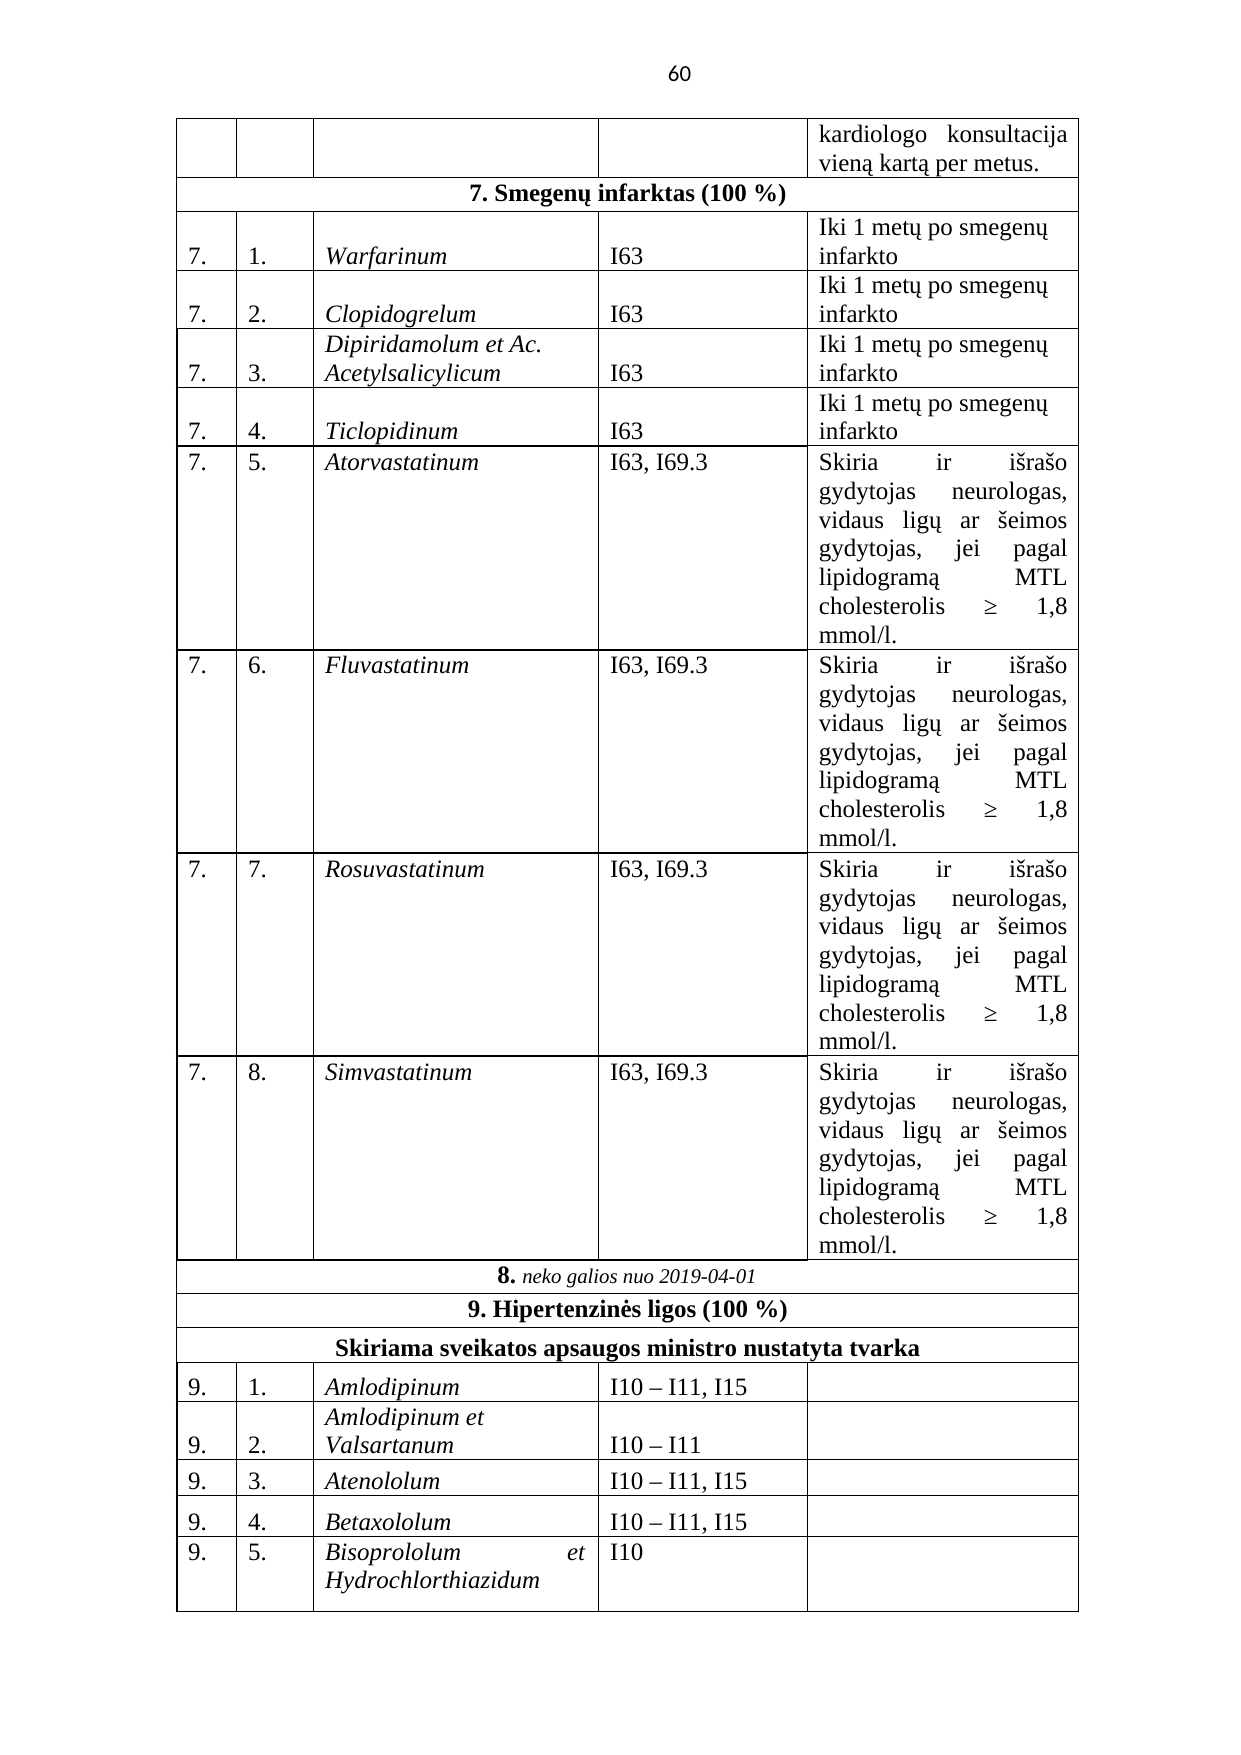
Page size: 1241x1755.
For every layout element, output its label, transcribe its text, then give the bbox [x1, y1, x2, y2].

table_cell Skiria ir išrašo gydytojas neurologas, vidaus ligų ar šeimos gydytojas, jei pagal lipidogramą MTL cholesterolis ≥ 1,8 mmol/l. [808, 1056, 1078, 1258]
table_cell [1103, 1536, 1109, 1611]
table_cell [1084, 211, 1088, 269]
table_cell [808, 1537, 1078, 1611]
table_cell [1088, 1459, 1093, 1495]
table_cell [1088, 1401, 1093, 1459]
table_cell [1079, 445, 1083, 648]
table_cell 3. [237, 329, 313, 387]
table_cell Iki 1 metų po smegenų infarkto [808, 388, 1078, 445]
table_cell [1084, 328, 1088, 387]
table_cell [1079, 328, 1083, 387]
table_cell [808, 1363, 1078, 1401]
table_cell [1099, 1495, 1103, 1536]
table_cell [1093, 1495, 1099, 1536]
table_cell [1088, 328, 1093, 387]
table_cell I10 [599, 1537, 807, 1611]
table_cell Bisoprololum et Hydrochlorthiazidum [314, 1537, 598, 1611]
table_cell [1109, 1259, 1123, 1293]
table_cell [1084, 445, 1088, 648]
table_cell [1103, 1259, 1109, 1293]
table_cell [1088, 852, 1093, 1055]
table_cell I63 [599, 271, 807, 328]
table_cell [1103, 177, 1109, 211]
table_cell [808, 1496, 1078, 1536]
table_cell 9. [178, 1537, 236, 1611]
table_cell [1093, 328, 1099, 387]
table_cell [1093, 211, 1099, 269]
table_cell 4. [237, 388, 313, 445]
table_cell [1099, 1327, 1103, 1362]
table_cell [1079, 1459, 1083, 1495]
table_cell [1079, 1401, 1083, 1459]
table_cell Betaxololum [314, 1496, 598, 1536]
table_cell 9. [178, 1496, 236, 1536]
table_cell [1109, 445, 1123, 648]
table_cell I10 – I11, I15 [599, 1496, 807, 1536]
table_cell Dipiridamolum et Ac. Acetylsalicylicum [314, 329, 598, 387]
table_cell 2. [237, 1402, 313, 1459]
table_cell [1103, 852, 1109, 1055]
table_cell [1079, 270, 1083, 328]
table_cell [1109, 1055, 1123, 1258]
table_cell [599, 119, 807, 177]
table_cell [1109, 211, 1123, 269]
table_cell [1079, 118, 1083, 177]
table_cell [1109, 118, 1123, 177]
table_cell I63, I69.3 [599, 854, 807, 1055]
table_cell Simvastatinum [314, 1057, 598, 1258]
table_cell [1084, 1459, 1088, 1495]
table_cell 9. [178, 1460, 236, 1495]
table_cell [1079, 1055, 1083, 1258]
table_cell [808, 1402, 1078, 1459]
table_cell [1109, 1401, 1123, 1459]
table_cell [1109, 852, 1123, 1055]
table_cell [1079, 649, 1083, 852]
table_cell [177, 119, 236, 177]
table_cell 8. [237, 1057, 313, 1258]
table_cell [1109, 328, 1123, 387]
table_cell [1084, 1362, 1088, 1401]
table_cell Skiriama sveikatos apsaugos ministro nustatyta tvarka [177, 1328, 1078, 1362]
table_cell [1093, 1362, 1099, 1401]
table_cell Amlodipinum et Valsartanum [314, 1402, 598, 1459]
table_cell [1088, 1327, 1093, 1362]
table_cell 7. [178, 388, 236, 445]
table_cell Ticlopidinum [314, 388, 598, 445]
table_cell [808, 1460, 1078, 1495]
table_cell [1109, 270, 1123, 328]
table_cell [1088, 1293, 1093, 1327]
table_cell [1109, 1362, 1123, 1401]
table_cell [1103, 1362, 1109, 1401]
table_cell [1093, 177, 1099, 211]
table_cell [1099, 1259, 1103, 1293]
table_cell Iki 1 metų po smegenų infarkto [808, 329, 1078, 387]
table_cell Iki 1 metų po smegenų infarkto [808, 212, 1078, 269]
table_cell Atorvastatinum [314, 447, 598, 648]
table_cell [1079, 1327, 1083, 1362]
table_cell I10 – I11, I15 [599, 1460, 807, 1495]
table_cell 1. [237, 1363, 313, 1401]
table_cell [1079, 387, 1083, 445]
table_cell [1093, 1259, 1099, 1293]
table_cell [1099, 649, 1103, 852]
table_cell [1084, 1293, 1088, 1327]
table_cell [1084, 649, 1088, 852]
table_cell 4. [237, 1496, 313, 1536]
table_cell [1099, 211, 1103, 269]
table_cell [1099, 852, 1103, 1055]
table_cell [1099, 1362, 1103, 1401]
table_cell 9. [178, 1363, 236, 1401]
table_cell I63, I69.3 [599, 651, 807, 852]
table_cell [1093, 852, 1099, 1055]
table_cell 9. Hipertenzinės ligos (100 %) [177, 1294, 1078, 1327]
table_cell [237, 119, 313, 177]
table_cell kardiologo konsultacija vieną kartą per metus. [808, 119, 1078, 177]
table_cell 7. [177, 212, 236, 269]
table_cell I63, I69.3 [599, 1057, 807, 1258]
table_cell Amlodipinum [314, 1363, 598, 1401]
table_cell Skiria ir išrašo gydytojas neurologas, vidaus ligų ar šeimos gydytojas, jei pagal lipidogramą MTL cholesterolis ≥ 1,8 mmol/l. [808, 650, 1078, 852]
table_cell [1093, 1459, 1099, 1495]
table_cell [1079, 211, 1083, 269]
table_cell 5. [237, 447, 313, 648]
table_cell [1093, 1055, 1099, 1258]
table_cell [1084, 852, 1088, 1055]
table_cell [1088, 1495, 1093, 1536]
table_cell Skiria ir išrašo gydytojas neurologas, vidaus ligų ar šeimos gydytojas, jei pagal lipidogramą MTL cholesterolis ≥ 1,8 mmol/l. [808, 446, 1078, 648]
table_cell [1084, 1327, 1088, 1362]
table_cell Atenololum [314, 1460, 598, 1495]
table_cell [1079, 852, 1083, 1055]
table_cell [1099, 387, 1103, 445]
table_cell [1093, 445, 1099, 648]
table_cell [1084, 387, 1088, 445]
table_cell [1099, 328, 1103, 387]
table_cell [1088, 270, 1093, 328]
table_cell [1088, 211, 1093, 269]
table_cell I63 [599, 388, 807, 445]
table_cell [1088, 649, 1093, 852]
table_cell [1103, 328, 1109, 387]
table_cell [1093, 387, 1099, 445]
table_cell 8. neko galios nuo 2019-04-01 [177, 1260, 1078, 1293]
table_cell [1093, 1401, 1099, 1459]
table_cell [1084, 118, 1088, 177]
table_cell 7. [178, 329, 236, 387]
table_cell 7. [178, 1057, 236, 1258]
table_cell [1079, 1259, 1083, 1293]
table_cell [1079, 1362, 1083, 1401]
table_cell [1079, 1495, 1083, 1536]
table_cell [314, 119, 598, 177]
table_cell 2. [237, 271, 313, 328]
table_cell [1103, 1055, 1109, 1258]
table_cell I63, I69.3 [599, 447, 807, 648]
table_cell [1079, 1536, 1083, 1611]
table_cell Iki 1 metų po smegenų infarkto [808, 271, 1078, 328]
table_cell [1088, 1536, 1093, 1611]
table_cell 7. [178, 854, 236, 1055]
table_cell [1099, 445, 1103, 648]
table_cell [1103, 445, 1109, 648]
table_cell [1103, 1495, 1109, 1536]
table_cell 7. Smegenų infarktas (100 %) [177, 178, 1078, 211]
table_cell [1079, 1293, 1083, 1327]
table_cell [1088, 445, 1093, 648]
table_cell 1. [237, 212, 313, 269]
table_cell [1099, 270, 1103, 328]
table_cell [1084, 177, 1088, 211]
table_cell [1099, 1401, 1103, 1459]
table_cell 7. [178, 651, 236, 852]
table_cell [1088, 1362, 1093, 1401]
table_cell Warfarinum [314, 212, 598, 269]
table_cell [1109, 1536, 1123, 1611]
table_cell [1093, 270, 1099, 328]
table_cell [1103, 1401, 1109, 1459]
table_cell [1099, 1536, 1103, 1611]
table_cell Rosuvastatinum [314, 854, 598, 1055]
table_cell [1109, 1327, 1123, 1362]
table_cell [1103, 1293, 1109, 1327]
table_cell [1099, 1293, 1103, 1327]
table_cell [1103, 118, 1109, 177]
table_cell [1109, 1293, 1123, 1327]
table_cell Clopidogrelum [314, 271, 598, 328]
table_cell 6. [237, 651, 313, 852]
table_cell [1103, 387, 1109, 445]
table_cell 7. [237, 854, 313, 1055]
table_cell [1099, 1055, 1103, 1258]
table_cell [1084, 1055, 1088, 1258]
table_cell Skiria ir išrašo gydytojas neurologas, vidaus ligų ar šeimos gydytojas, jei pagal lipidogramą MTL cholesterolis ≥ 1,8 mmol/l. [808, 853, 1078, 1055]
table_cell I63 [599, 212, 807, 269]
table_cell [1103, 1327, 1109, 1362]
table_cell [1079, 177, 1083, 211]
table_cell [1088, 1055, 1093, 1258]
table_cell [1084, 1536, 1088, 1611]
table_cell [1109, 649, 1123, 852]
table_cell [1103, 211, 1109, 269]
table_cell [1093, 1536, 1099, 1611]
table_cell [1099, 118, 1103, 177]
table_cell [1109, 1495, 1123, 1536]
table_cell [1088, 1259, 1093, 1293]
table_cell 7. [177, 271, 236, 328]
table_cell [1103, 649, 1109, 852]
table_cell 9. [178, 1402, 236, 1459]
table_cell I10 – I11, I15 [599, 1363, 807, 1401]
table_cell [1093, 1293, 1099, 1327]
table_cell [1099, 1459, 1103, 1495]
table_cell [1103, 270, 1109, 328]
table_cell [1099, 177, 1103, 211]
table_cell [1088, 118, 1093, 177]
table_cell [1084, 1495, 1088, 1536]
table_cell Fluvastatinum [314, 651, 598, 852]
table_cell [1109, 387, 1123, 445]
table_cell [1093, 1327, 1099, 1362]
table_cell I10 – I11 [599, 1402, 807, 1459]
table_cell [1109, 177, 1123, 211]
table_cell 3. [237, 1460, 313, 1495]
table_cell [1088, 387, 1093, 445]
table_cell [1103, 1459, 1109, 1495]
table_cell [1093, 118, 1099, 177]
table_cell [1109, 1459, 1123, 1495]
table_cell 7. [178, 447, 236, 648]
table_cell [1084, 1259, 1088, 1293]
table_cell [1093, 649, 1099, 852]
table_cell [1084, 1401, 1088, 1459]
table_cell 5. [237, 1537, 313, 1611]
table_cell [1084, 270, 1088, 328]
table_cell [1088, 177, 1093, 211]
table_cell I63 [599, 329, 807, 387]
